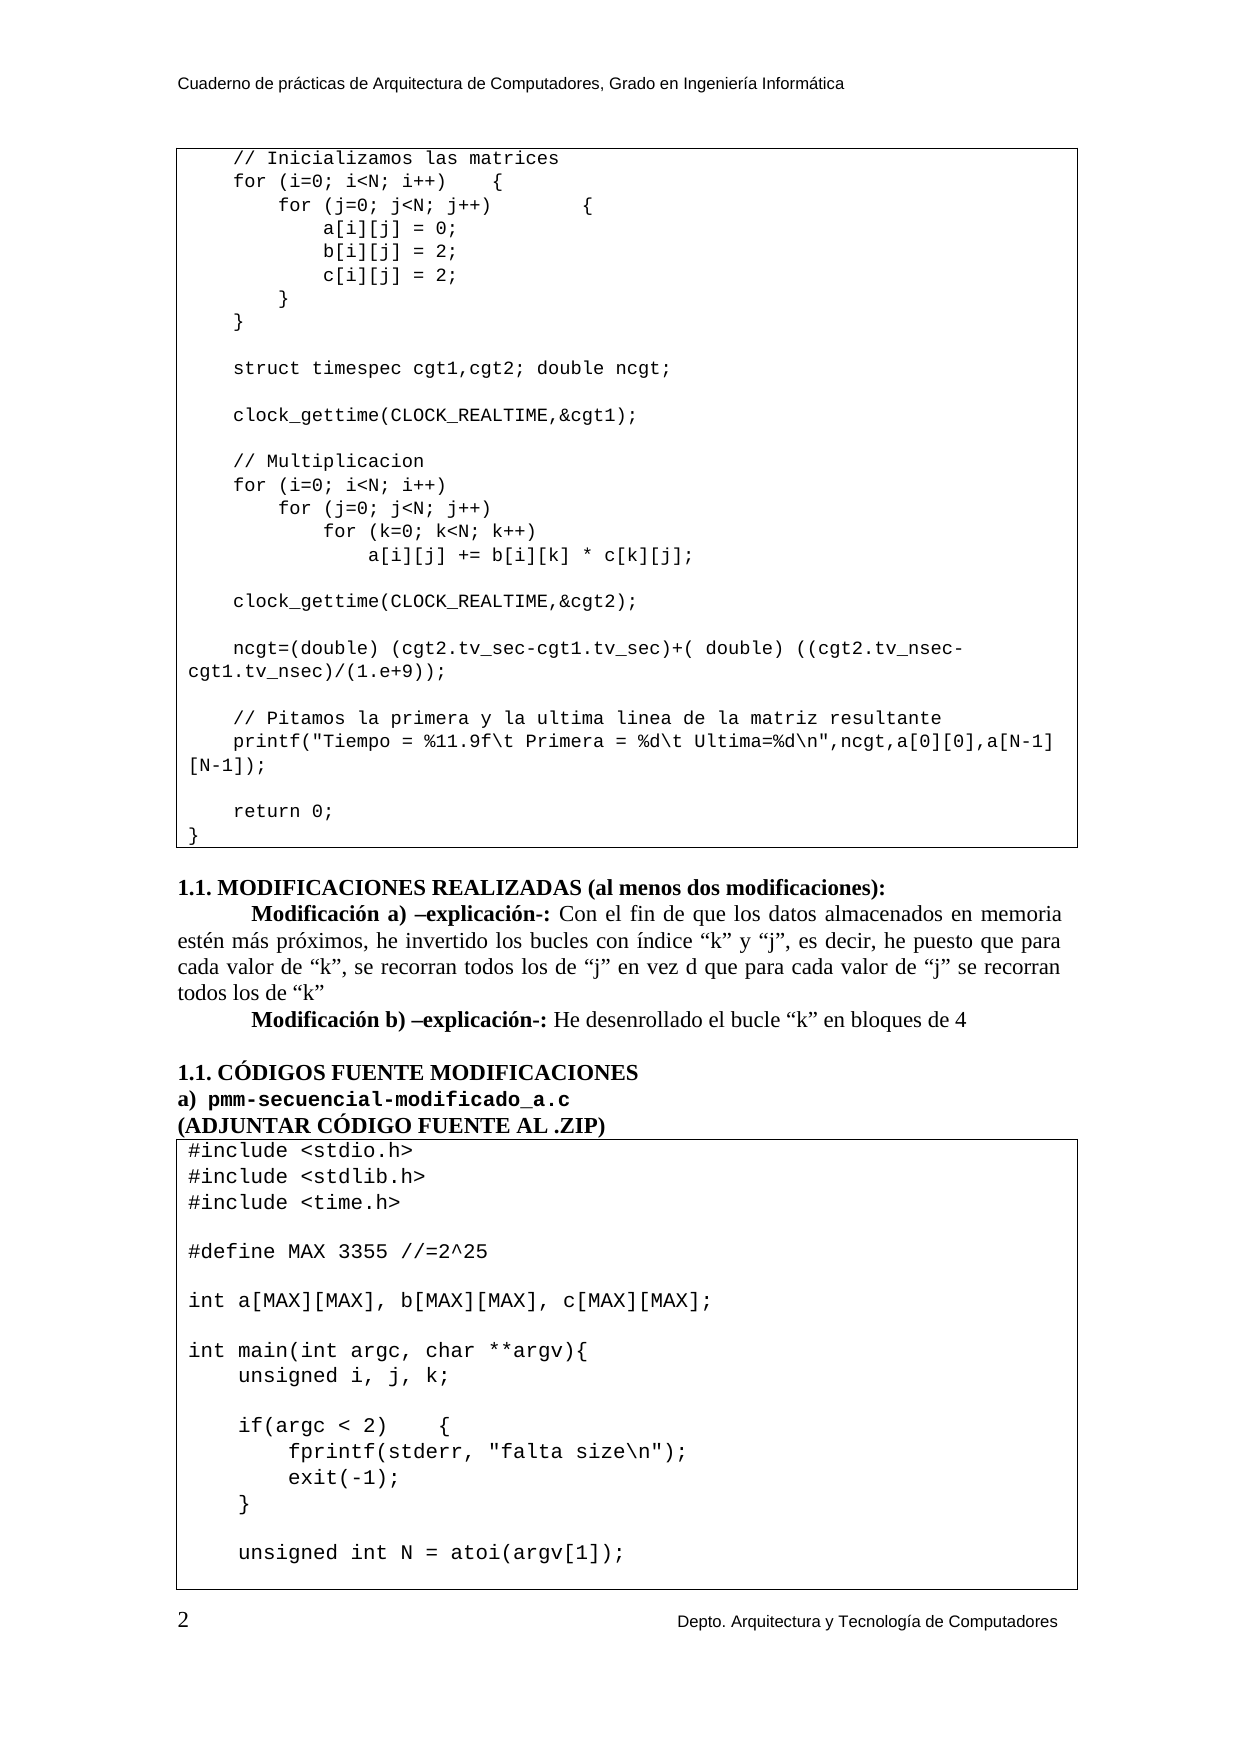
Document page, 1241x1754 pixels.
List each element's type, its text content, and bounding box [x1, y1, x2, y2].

text 1.1. MODIFICACIONES REALIZADAS (al menos dos modificaciones): [177, 874, 1063, 900]
text Modificación a) –explicación-: Con el fin de que los datos almacenados en memoria estén más próximos, he invertido los bucles con índice “k” y “j”, es decir, he puesto que para cada valor de “k”, se recorran todos los de “j” en vez d que para cada valor de “j” se recorran todos los de “k” [177, 900, 1063, 1006]
text a) pmm-secuencial-modificado_a.c [177, 1085, 1063, 1112]
text (ADJUNTAR CÓDIGO FUENTE AL .ZIP) [177, 1112, 1063, 1139]
table_header // Inicializamos las matrices for (i=0; i<N; i++) { for (j=0; j<N; j++) { a[i][j] = 0; b[i][j] = 2; c[i][j] = 2; } } struct timespec cgt1,cgt2; double ncgt; clock_gettime(CLOCK_REALTIME,&cgt1); // Multiplicacion for (i=0; i<N; i++) for (j=0; j<N; j++) for (k=0; k<N; k++) a[i][j] += b[i][k] * c[k][j]; clock_gettime(CLOCK_REALTIME,&cgt2); ncgt=(double) (cgt2.tv_sec-cgt1.tv_sec)+( double) ((cgt2.tv_nsec-cgt1.tv_nsec)/(1.e+9)); // Pitamos la primera y la ultima linea de la matriz resultante printf("Tiempo = %11.9f\t Primera = %d\t Ultima=%d\n",ncgt,a[0][0],a[N-1][N-1]); return 0; } [177, 149, 1077, 847]
text 1.1. CÓDIGOS FUENTE MODIFICACIONES [177, 1058, 1063, 1085]
text Modificación b) –explicación-: He desenrollado el bucle “k” en bloques de 4 [177, 1006, 1063, 1032]
table_header #include <stdio.h> #include <stdlib.h> #include <time.h> #define MAX 3355 //=2^25 int a[MAX][MAX], b[MAX][MAX], c[MAX][MAX]; int main(int argc, char **argv){ unsigned i, j, k; if(argc < 2) { fprintf(stderr, "falta size\n"); exit(-1); } unsigned int N = atoi(argv[1]); [177, 1140, 1077, 1589]
